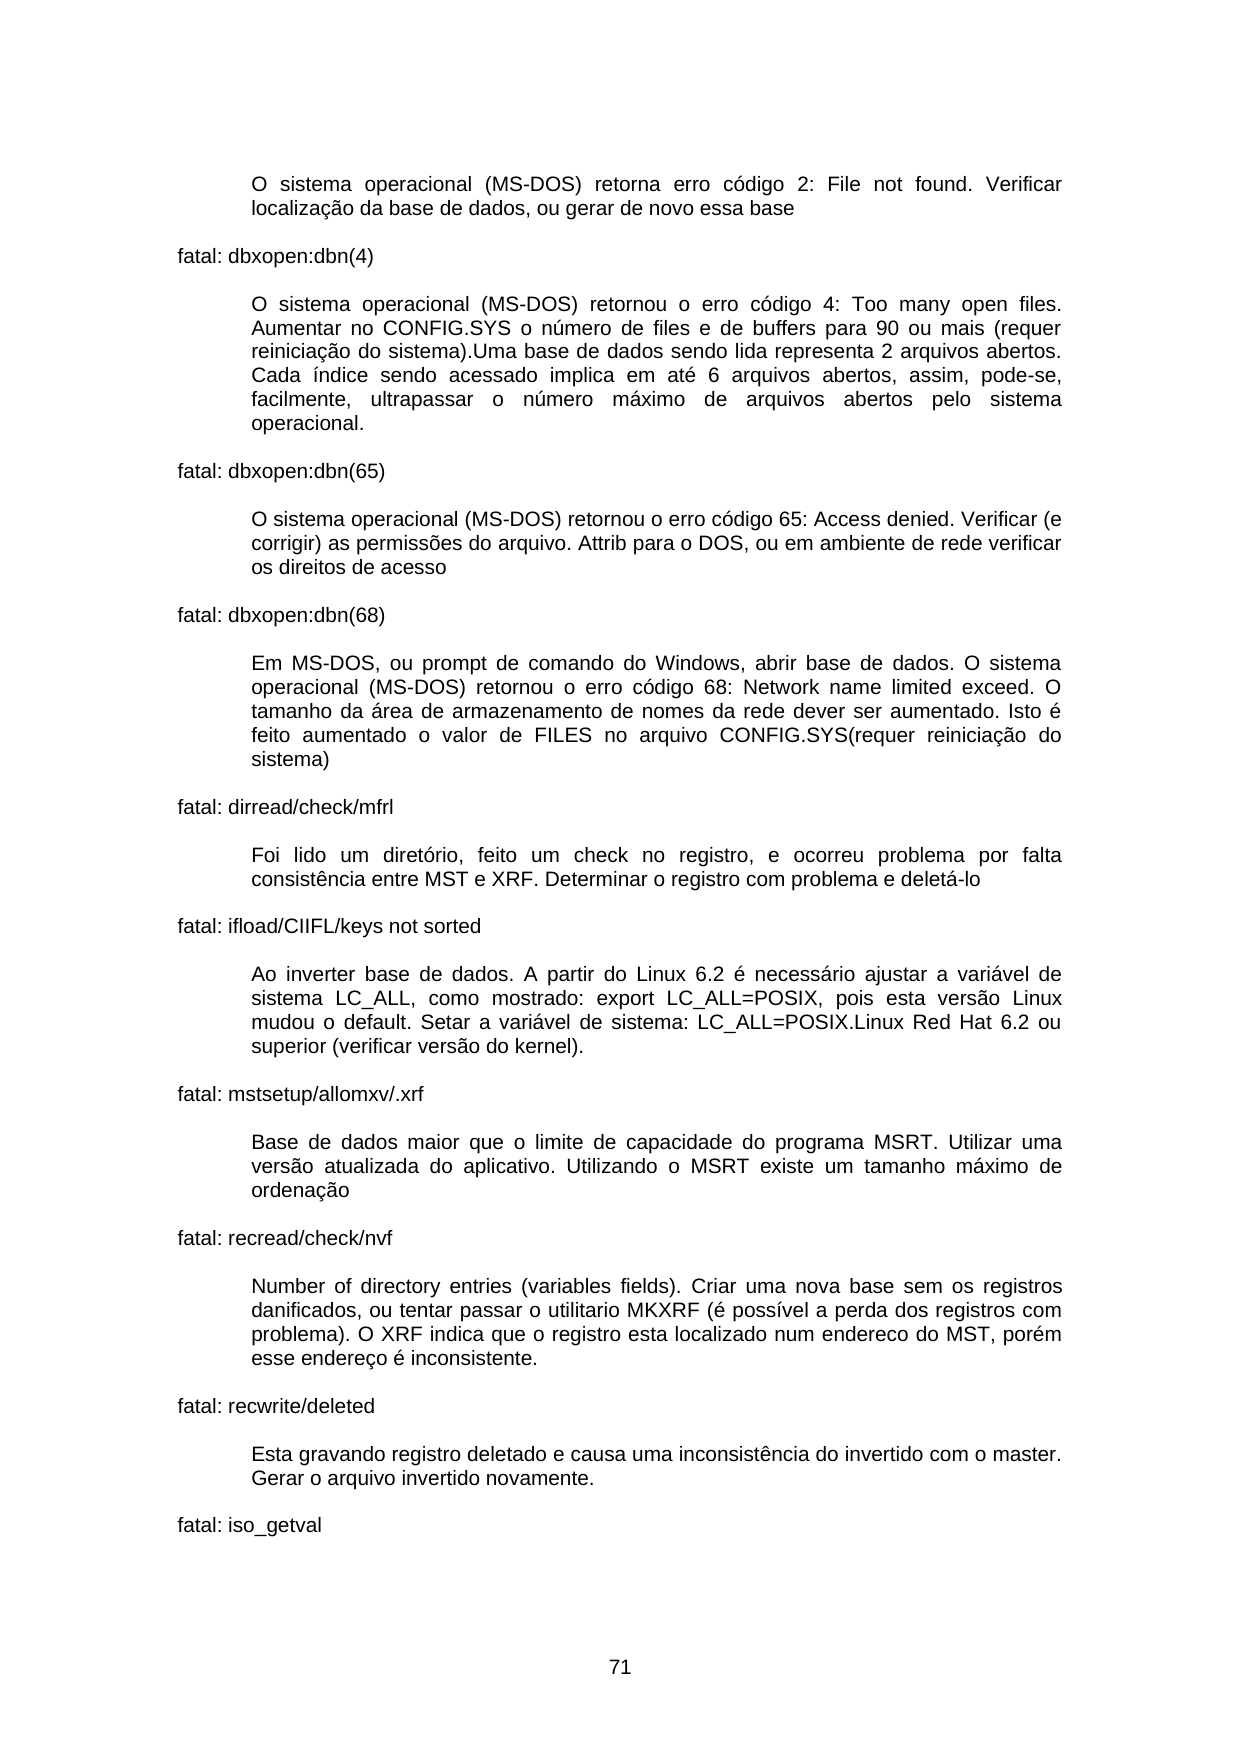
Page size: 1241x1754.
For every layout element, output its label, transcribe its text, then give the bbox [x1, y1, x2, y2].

text Ao inverter base de dados. A partir do Linux 6.2 é necessário ajustar a variável de sistema LC_ALL, como mostrado: export LC_ALL=POSIX, pois esta versão Linux mudou o default. Setar a variável de sistema: LC_ALL=POSIX.Linux Red Hat 6.2 ou superior (verificar versão do kernel). [251, 962, 1063, 1058]
text O sistema operacional (MS-DOS) retornou o erro código 65: Access denied. Verificar (e corrigir) as permissões do arquivo. Attrib para o DOS, ou em ambiente de rede verificar os direitos de acesso [251, 507, 1063, 579]
text fatal: dbxopen:dbn(65) [177, 459, 1063, 483]
text fatal: dbxopen:dbn(68) [177, 603, 1063, 627]
text fatal: ifload/CIIFL/keys not sorted [177, 914, 1063, 938]
text O sistema operacional (MS-DOS) retorna erro código 2: File not found. Verificar localização da base de dados, ou gerar de novo essa base [251, 172, 1063, 219]
text fatal: dirread/check/mfrl [177, 794, 1063, 818]
text fatal: dbxopen:dbn(4) [177, 243, 1063, 267]
text fatal: recread/check/nvf [177, 1226, 1063, 1250]
text fatal: mstsetup/allomxv/.xrf [177, 1082, 1063, 1106]
text Base de dados maior que o limite de capacidade do programa MSRT. Utilizar uma versão atualizada do aplicativo. Utilizando o MSRT existe um tamanho máximo de ordenação [251, 1130, 1063, 1202]
text Foi lido um diretório, feito um check no registro, e ocorreu problema por falta consistência entre MST e XRF. Determinar o registro com problema e deletá-lo [251, 842, 1063, 890]
text Number of directory entries (variables fields). Criar uma nova base sem os registros danificados, ou tentar passar o utilitario MKXRF (é possível a perda dos registros com problema). O XRF indica que o registro esta localizado num endereco do MST, porém esse endereço é inconsistente. [251, 1274, 1063, 1369]
text fatal: recwrite/deleted [177, 1393, 1063, 1417]
text O sistema operacional (MS-DOS) retornou o erro código 4: Too many open files. Aumentar no CONFIG.SYS o número de files e de buffers para 90 ou mais (requer reiniciação do sistema).Uma base de dados sendo lida representa 2 arquivos abertos. Cada índice sendo acessado implica em até 6 arquivos abertos, assim, pode-se, facilmente, ultrapassar o número máximo de arquivos abertos pelo sistema operacional. [251, 291, 1063, 435]
text fatal: iso_getval [177, 1513, 1063, 1537]
text Em MS-DOS, ou prompt de comando do Windows, abrir base de dados. O sistema operacional (MS-DOS) retornou o erro código 68: Network name limited exceed. O tamanho da área de armazenamento de nomes da rede dever ser aumentado. Isto é feito aumentado o valor de FILES no arquivo CONFIG.SYS(requer reiniciação do sistema) [251, 651, 1063, 771]
text Esta gravando registro deletado e causa uma inconsistência do invertido com o master. Gerar o arquivo invertido novamente. [251, 1441, 1063, 1489]
